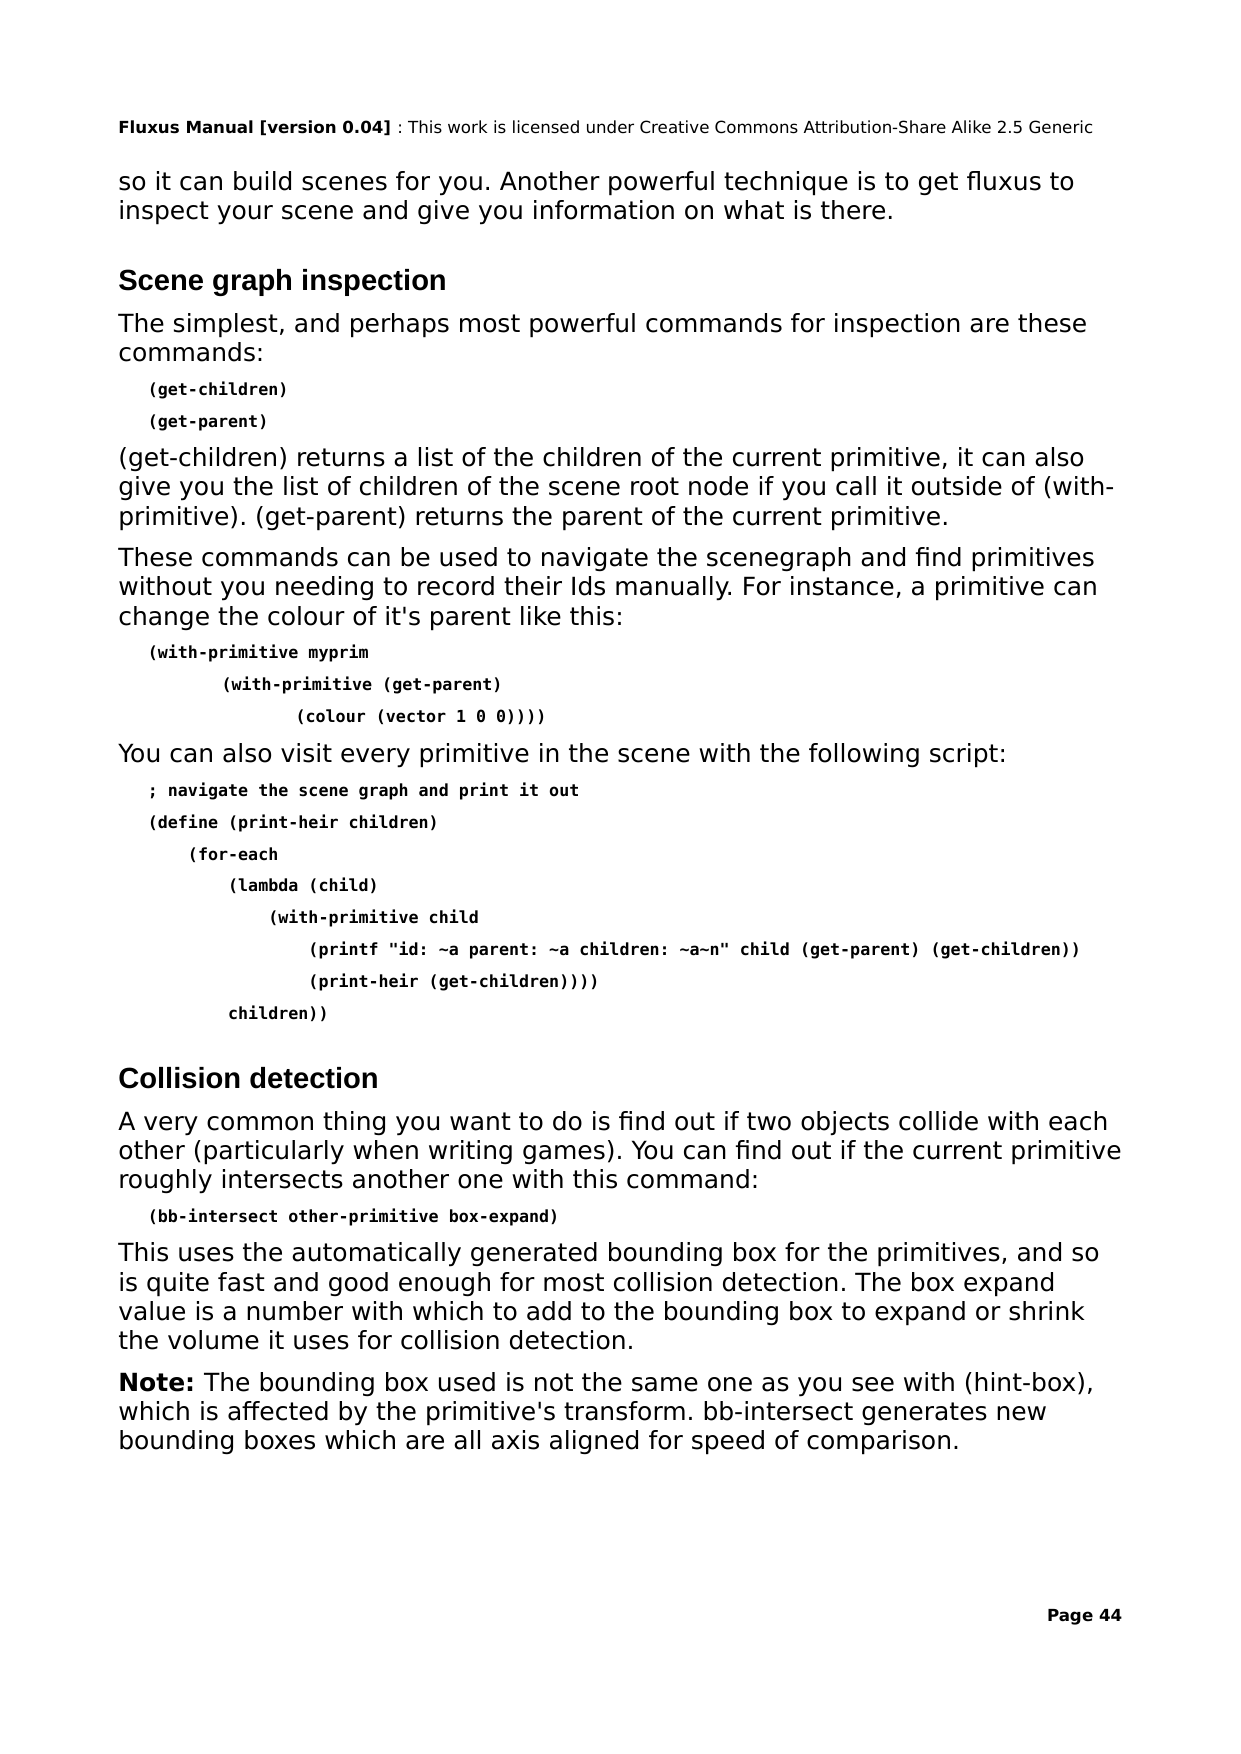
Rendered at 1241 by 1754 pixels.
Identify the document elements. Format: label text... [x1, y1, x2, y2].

text Note: The bounding box used is not the same one as you see with (hint-box), which is affected by the primitive's transform. bb-intersect generates new bounding boxes which are all axis aligned for speed of comparison. [118, 1368, 1122, 1455]
text (printf "id: ~a parent: ~a children: ~a~n" child (get-parent) (get-children)) [148, 940, 1122, 959]
text A very common thing you want to do is find out if two objects collide with each other (particularly when writing games). You can find out if the current primitive roughly intersects another one with this command: [118, 1107, 1122, 1194]
text (get-children) [148, 380, 1122, 399]
text This uses the automatically generated bounding box for the primitives, and so is quite fast and good enough for most collision detection. The box expand value is a number with which to add to the bounding box to expand or shrink the volume it uses for collision detection. [118, 1239, 1122, 1355]
text (get-children) returns a list of the children of the current primitive, it can also give you the list of children of the scene root node if you call it outside of (with-primitive). (get-parent) returns the parent of the current primitive. [118, 443, 1122, 531]
subtitle Collision detection [118, 1061, 1122, 1094]
subtitle Scene graph inspection [118, 263, 1122, 296]
text (define (print-heir children) [148, 813, 1122, 832]
text You can also visit every primitive in the scene with the following script: [118, 739, 1122, 768]
text These commands can be used to navigate the scenegraph and find primitives without you needing to record their Ids manually. For instance, a primitive can change the colour of it's parent like this: [118, 543, 1122, 631]
text The simplest, and perhaps most powerful commands for inspection are these commands: [118, 309, 1122, 367]
text children)) [148, 1004, 1122, 1023]
text (with-primitive child [148, 908, 1122, 928]
text (get-parent) [148, 412, 1122, 431]
text ; navigate the scene graph and print it out [148, 781, 1122, 800]
text (with-primitive myprim [148, 643, 1122, 663]
text (for-each [148, 844, 1122, 864]
text (lambda (child) [148, 876, 1122, 896]
text (print-heir (get-children)))) [148, 972, 1122, 991]
text (colour (vector 1 0 0)))) [148, 707, 1122, 727]
text so it can build scenes for you. Another powerful technique is to get fluxus to inspect your scene and give you information on what is there. [118, 167, 1122, 225]
text (with-primitive (get-parent) [148, 675, 1122, 695]
text (bb-intersect other-primitive box-expand) [148, 1207, 1122, 1226]
